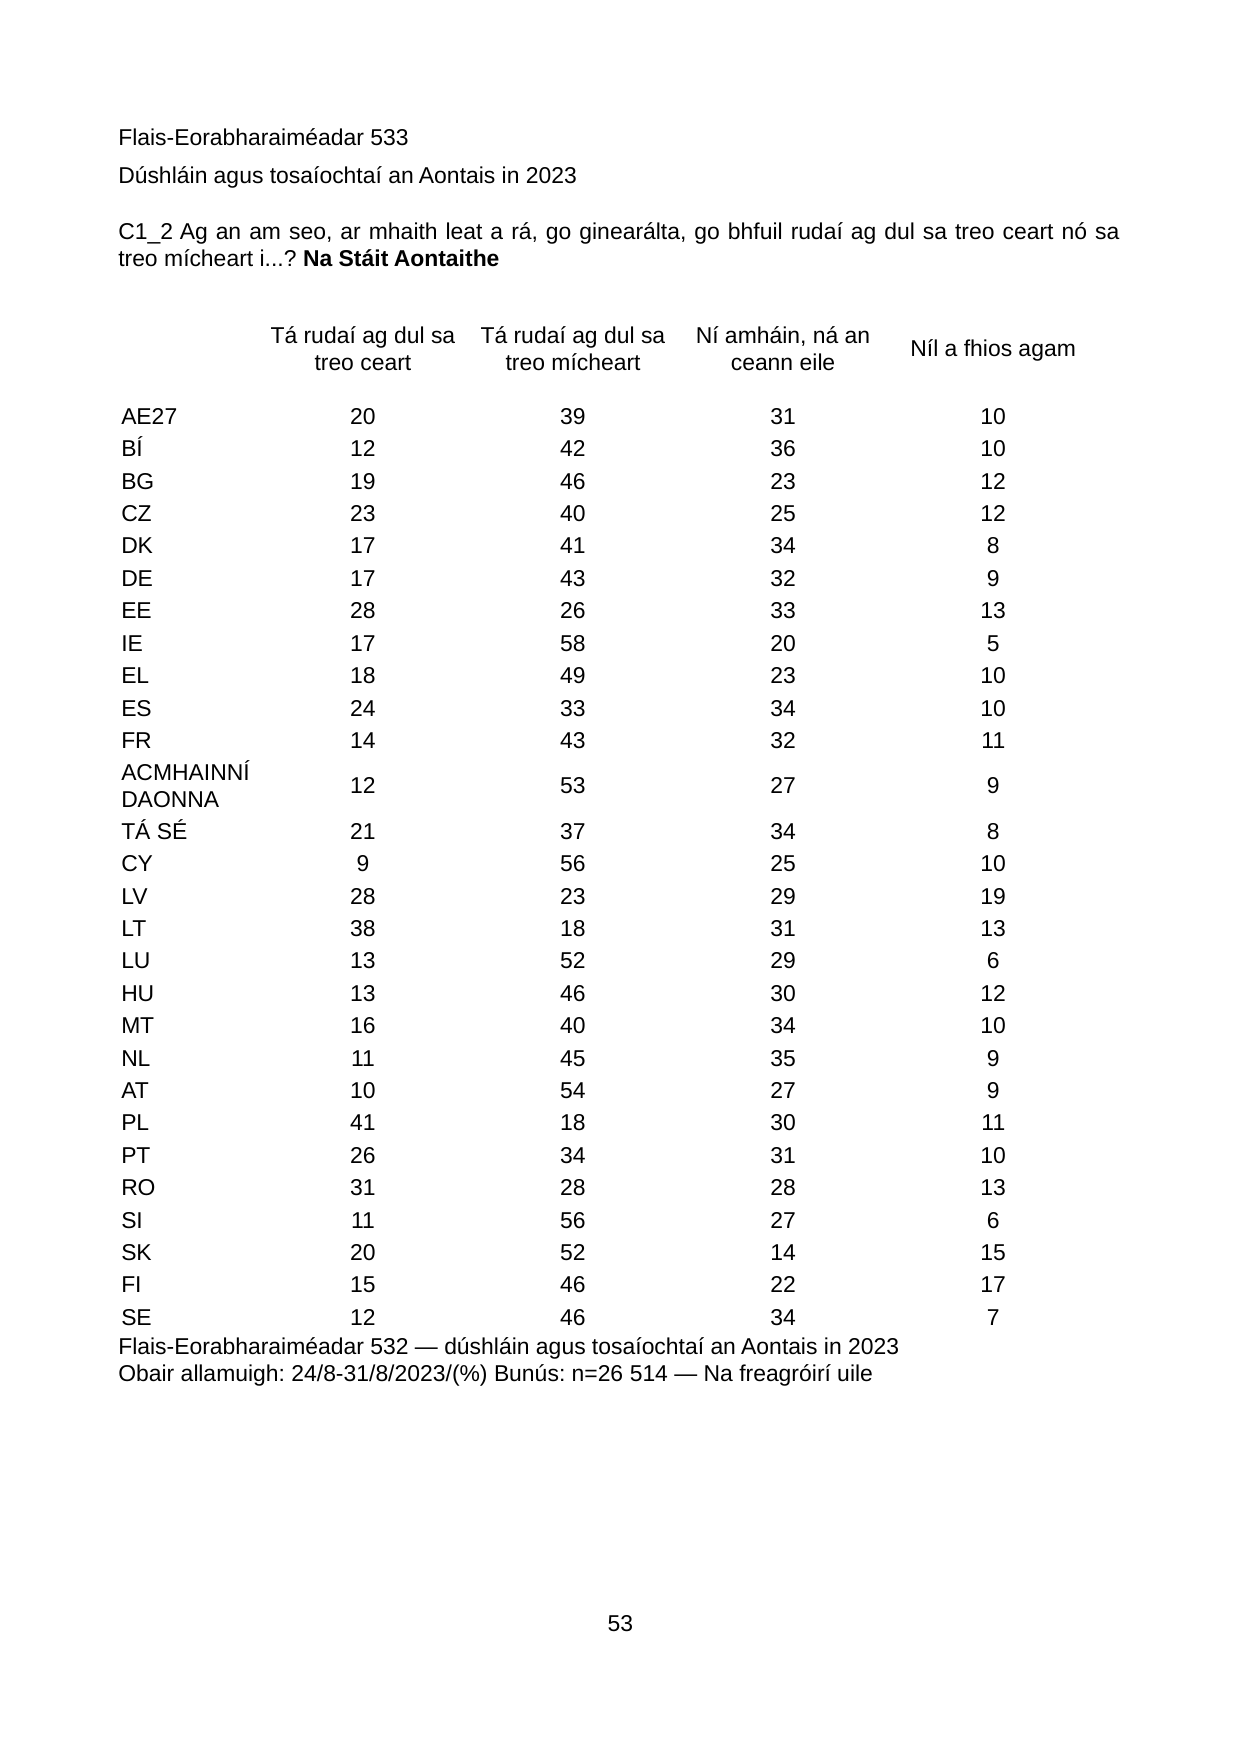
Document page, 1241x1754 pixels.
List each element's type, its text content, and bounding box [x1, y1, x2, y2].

table_cell 10 [888, 659, 1098, 691]
table_cell 13 [258, 977, 468, 1009]
table_cell CY [118, 847, 258, 879]
table_cell 31 [258, 1171, 468, 1203]
table_cell LT [118, 912, 258, 944]
table_cell 35 [678, 1042, 888, 1074]
table_cell 11 [258, 1204, 468, 1236]
table_cell 58 [468, 627, 678, 659]
table_cell 54 [468, 1074, 678, 1106]
table_cell CZ [118, 497, 258, 529]
table_cell 32 [678, 562, 888, 594]
table_cell 26 [468, 594, 678, 627]
table_cell 29 [678, 880, 888, 912]
table_cell EL [118, 659, 258, 691]
table_cell 17 [258, 530, 468, 562]
table_cell 40 [468, 497, 678, 529]
table_cell 30 [678, 977, 888, 1009]
table_cell 33 [678, 594, 888, 627]
table_cell 17 [258, 562, 468, 594]
table_cell 10 [888, 432, 1098, 465]
text Obair allamuigh: 24/8-31/8/2023/(%) Bunús: n=26 514 — Na freagróirí uile [118, 1359, 1122, 1386]
table_cell 7 [888, 1301, 1098, 1333]
table_cell 25 [678, 497, 888, 529]
table_cell 9 [888, 1074, 1098, 1106]
table_cell 23 [678, 659, 888, 691]
table_cell 10 [888, 1139, 1098, 1171]
table_cell 23 [678, 465, 888, 497]
table_header Tá rudaí ag dul sa treo ceart [258, 297, 468, 400]
table_cell SK [118, 1236, 258, 1268]
table_cell 10 [888, 400, 1098, 432]
table_cell 23 [468, 880, 678, 912]
table_cell 11 [888, 1106, 1098, 1139]
table_cell 28 [468, 1171, 678, 1203]
table_cell 52 [468, 1236, 678, 1268]
table_header Tá rudaí ag dul sa treo mícheart [468, 297, 678, 400]
table_cell EE [118, 594, 258, 627]
table_cell 31 [678, 400, 888, 432]
table_cell 15 [258, 1268, 468, 1301]
table_cell 28 [678, 1171, 888, 1203]
table_cell LU [118, 944, 258, 977]
table_cell 14 [258, 724, 468, 756]
table_cell 36 [678, 432, 888, 465]
table_cell 34 [678, 1301, 888, 1333]
table_cell 34 [678, 691, 888, 724]
table_cell 32 [678, 724, 888, 756]
table_cell 41 [468, 530, 678, 562]
table_cell FR [118, 724, 258, 756]
table_cell PL [118, 1106, 258, 1139]
table_cell 28 [258, 880, 468, 912]
table_cell 46 [468, 465, 678, 497]
table_cell 31 [678, 912, 888, 944]
table_header Ní amháin, ná an ceann eile [678, 297, 888, 400]
table_cell 28 [258, 594, 468, 627]
table_cell 10 [888, 847, 1098, 879]
table_cell 9 [888, 1042, 1098, 1074]
table_cell 18 [258, 659, 468, 691]
table_cell 9 [258, 847, 468, 879]
table_cell 21 [258, 815, 468, 847]
table_cell 20 [258, 1236, 468, 1268]
table_cell 12 [888, 465, 1098, 497]
table_cell AT [118, 1074, 258, 1106]
table_cell 27 [678, 1204, 888, 1236]
table_cell LV [118, 880, 258, 912]
table_cell SI [118, 1204, 258, 1236]
table_cell 8 [888, 530, 1098, 562]
table_cell 9 [888, 756, 1098, 815]
table_cell 16 [258, 1009, 468, 1042]
table_cell 20 [678, 627, 888, 659]
table_cell 14 [678, 1236, 888, 1268]
table_cell 6 [888, 1204, 1098, 1236]
table_cell 10 [258, 1074, 468, 1106]
table_cell 29 [678, 944, 888, 977]
table_cell 13 [888, 1171, 1098, 1203]
table_cell 8 [888, 815, 1098, 847]
table_cell PT [118, 1139, 258, 1171]
table_header Níl a fhios agam [888, 297, 1098, 400]
table_cell 13 [258, 944, 468, 977]
table_cell 49 [468, 659, 678, 691]
table_cell 24 [258, 691, 468, 724]
table_cell DE [118, 562, 258, 594]
table_cell 20 [258, 400, 468, 432]
table_cell 38 [258, 912, 468, 944]
table_cell 34 [678, 530, 888, 562]
table_cell 11 [888, 724, 1098, 756]
table_cell TÁ SÉ [118, 815, 258, 847]
table_cell DK [118, 530, 258, 562]
table_cell 12 [258, 756, 468, 815]
table_cell HU [118, 977, 258, 1009]
table_cell 25 [678, 847, 888, 879]
table_cell 12 [258, 1301, 468, 1333]
table_cell 23 [258, 497, 468, 529]
table_cell 40 [468, 1009, 678, 1042]
table_cell 12 [258, 432, 468, 465]
table_cell ES [118, 691, 258, 724]
table_cell 31 [678, 1139, 888, 1171]
table_cell NL [118, 1042, 258, 1074]
table_cell 18 [468, 1106, 678, 1139]
table_cell 17 [888, 1268, 1098, 1301]
table_cell 19 [258, 465, 468, 497]
table_cell 17 [258, 627, 468, 659]
table_cell 43 [468, 562, 678, 594]
table_cell 43 [468, 724, 678, 756]
table_cell 9 [888, 562, 1098, 594]
table_cell BG [118, 465, 258, 497]
table_cell 10 [888, 691, 1098, 724]
table_cell 46 [468, 977, 678, 1009]
table_cell 18 [468, 912, 678, 944]
table_cell MT [118, 1009, 258, 1042]
text C1_2 Ag an am seo, ar mhaith leat a rá, go ginearálta, go bhfuil rudaí ag dul sa treo ceart nó sa treo mícheart i...? Na Stáit Aontaithe [118, 218, 1122, 271]
table_cell 52 [468, 944, 678, 977]
table_cell 5 [888, 627, 1098, 659]
table_cell 39 [468, 400, 678, 432]
table_cell RO [118, 1171, 258, 1203]
table_cell SE [118, 1301, 258, 1333]
table_cell 11 [258, 1042, 468, 1074]
table_cell 45 [468, 1042, 678, 1074]
table_cell 42 [468, 432, 678, 465]
table_cell 34 [678, 1009, 888, 1042]
table_cell 46 [468, 1268, 678, 1301]
table_cell 37 [468, 815, 678, 847]
table_cell ACMHAINNÍ DAONNA [118, 756, 258, 815]
table_cell 27 [678, 1074, 888, 1106]
table_cell 27 [678, 756, 888, 815]
table_cell 12 [888, 497, 1098, 529]
table_cell IE [118, 627, 258, 659]
table_cell 19 [888, 880, 1098, 912]
table_cell 41 [258, 1106, 468, 1139]
table_cell 56 [468, 847, 678, 879]
table_cell 33 [468, 691, 678, 724]
table_cell 30 [678, 1106, 888, 1139]
table_cell 12 [888, 977, 1098, 1009]
table_cell 34 [678, 815, 888, 847]
table_cell 10 [888, 1009, 1098, 1042]
table_cell AE27 [118, 400, 258, 432]
text Flais-Eorabharaiméadar 532 — dúshláin agus tosaíochtaí an Aontais in 2023 [118, 1333, 1122, 1359]
table_cell 22 [678, 1268, 888, 1301]
table_cell 13 [888, 594, 1098, 627]
table_cell 26 [258, 1139, 468, 1171]
table_cell 34 [468, 1139, 678, 1171]
table_cell 15 [888, 1236, 1098, 1268]
table_cell 56 [468, 1204, 678, 1236]
table_cell 13 [888, 912, 1098, 944]
table_cell 6 [888, 944, 1098, 977]
table_cell 46 [468, 1301, 678, 1333]
table_cell BÍ [118, 432, 258, 465]
table_header [118, 297, 258, 400]
table_cell FI [118, 1268, 258, 1301]
table_cell 53 [468, 756, 678, 815]
